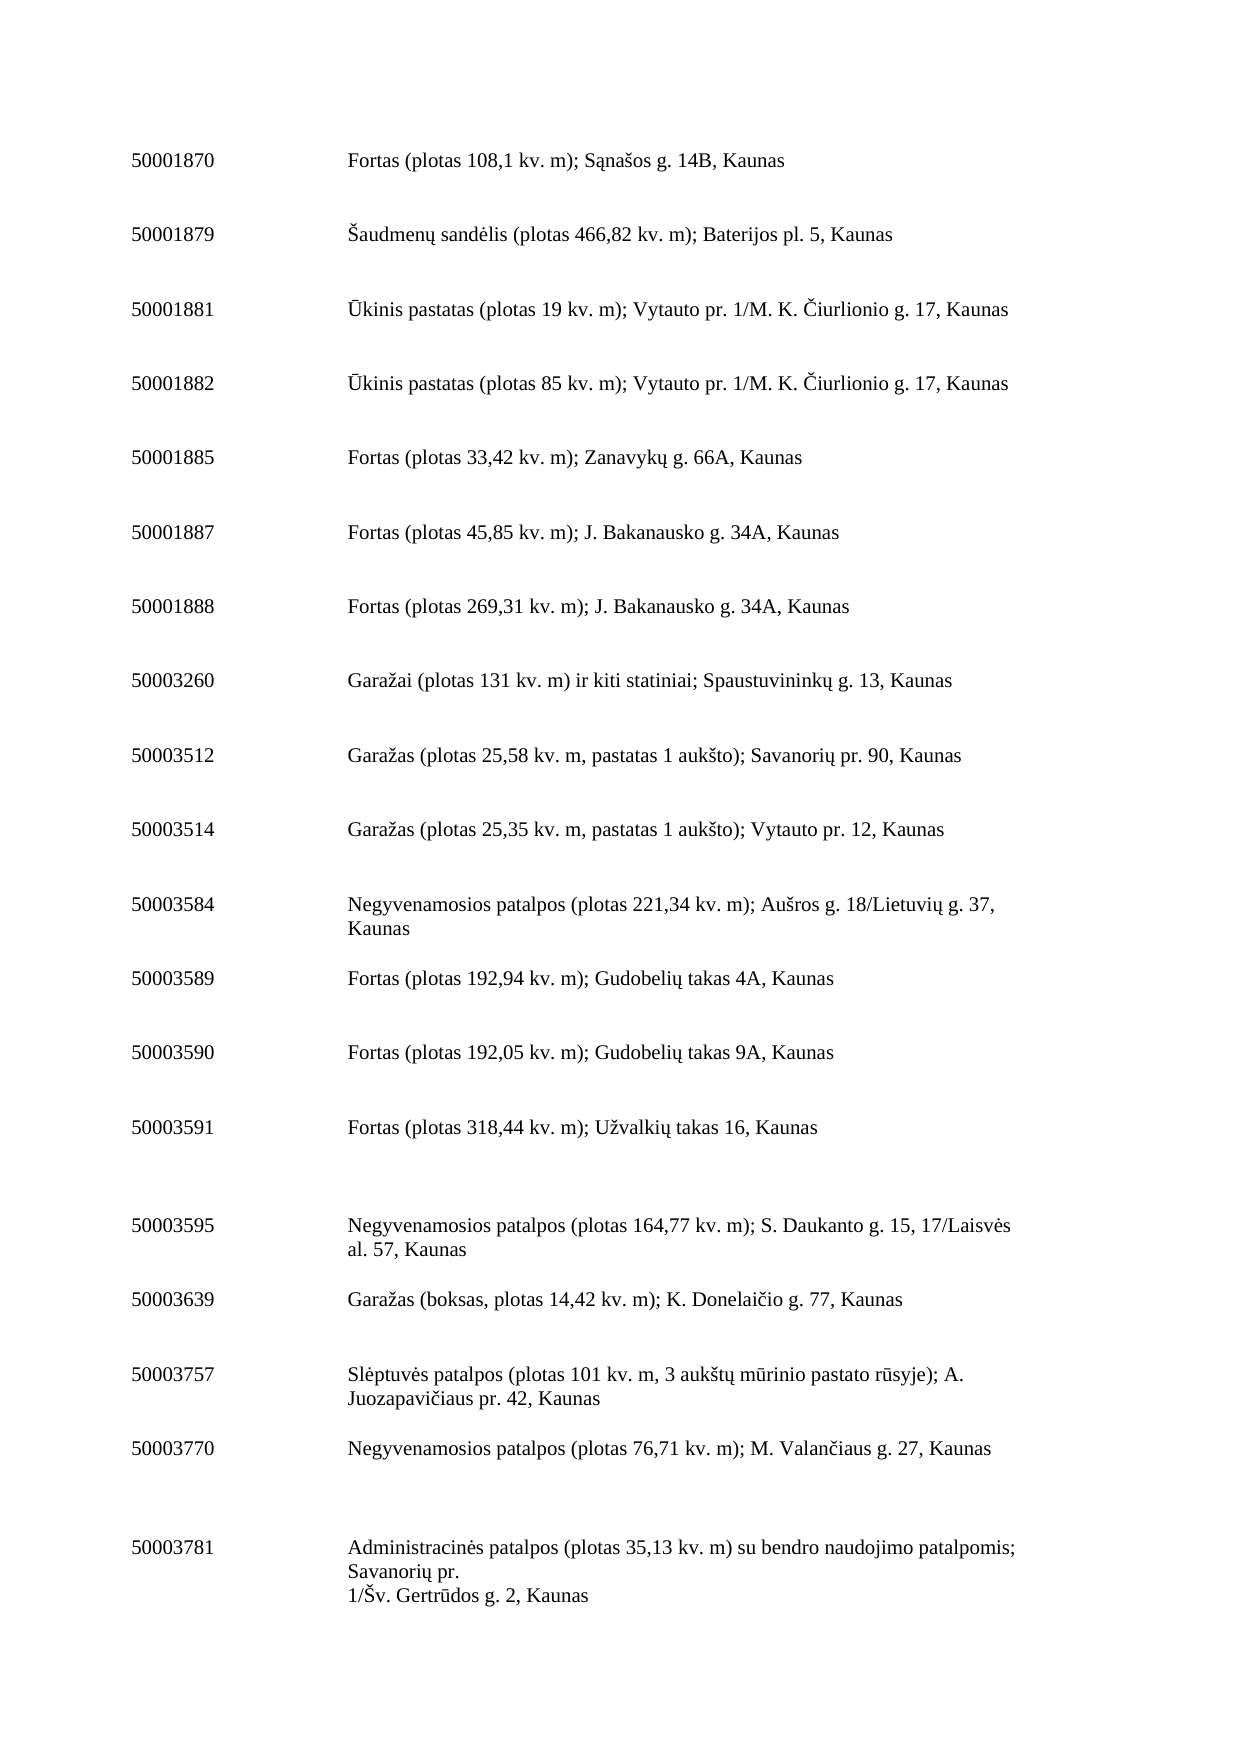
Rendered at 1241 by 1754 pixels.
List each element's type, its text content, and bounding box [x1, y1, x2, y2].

table_cell [1037, 817, 1148, 867]
table_cell [1148, 966, 1155, 1016]
table_cell [1163, 668, 1170, 719]
table_cell Garažas (plotas 25,35 kv. m, pastatas 1 aukšto); Vytauto pr. 12, Kaunas [336, 817, 1037, 867]
table_cell 50003260 [115, 668, 336, 719]
table_cell [1037, 296, 1148, 347]
table_cell [115, 1486, 1155, 1511]
table_cell [1155, 966, 1163, 1016]
table_cell [1037, 1362, 1148, 1412]
table_cell [1155, 1115, 1163, 1165]
table_cell Negyvenamosios patalpos (plotas 221,34 kv. m); Aušros g. 18/Lietuvių g. 37, Kaunas [336, 891, 1037, 942]
table_cell [115, 496, 1155, 519]
table_cell [1155, 1338, 1163, 1362]
table_cell Fortas (plotas 45,85 kv. m); J. Bakanausko g. 34A, Kaunas [336, 520, 1037, 570]
table_cell [1155, 1091, 1163, 1114]
table_cell [1163, 891, 1170, 942]
table_cell [1163, 1511, 1170, 1534]
table_cell Fortas (plotas 33,42 kv. m); Zanavykų g. 66A, Kaunas [336, 445, 1037, 496]
table_cell [1170, 1535, 1211, 1607]
table_cell [1163, 347, 1170, 371]
table_cell [1163, 1412, 1170, 1436]
table_cell [115, 570, 1155, 594]
table_cell [1037, 891, 1148, 942]
table_cell [1170, 1412, 1211, 1436]
table_cell [1163, 198, 1170, 222]
table_cell [115, 273, 1155, 296]
table_cell [1155, 445, 1163, 496]
table_cell [1148, 668, 1155, 719]
table_cell 50003590 [115, 1040, 336, 1091]
table_cell [115, 1607, 1155, 1631]
table_cell [1170, 1607, 1211, 1631]
table_cell [1155, 1213, 1163, 1263]
table_cell Fortas (plotas 269,31 kv. m); J. Bakanausko g. 34A, Kaunas [336, 594, 1037, 644]
table_cell [1170, 496, 1211, 519]
table_cell [1155, 1165, 1163, 1189]
table_cell [1155, 793, 1163, 817]
table_cell [115, 1263, 1155, 1287]
table_cell [115, 1189, 1155, 1213]
table_cell [1170, 1189, 1211, 1213]
table_cell 50003639 [115, 1288, 336, 1338]
table_cell [1148, 594, 1155, 644]
table_cell [1170, 1486, 1211, 1511]
table_cell [1163, 1535, 1170, 1607]
table_cell [1155, 222, 1163, 272]
table_cell [1037, 743, 1148, 793]
table_cell 50001881 [115, 296, 336, 347]
table_cell [1148, 1115, 1155, 1165]
table_cell [1037, 1213, 1148, 1263]
table_cell [1155, 1263, 1163, 1287]
table_cell [1163, 1362, 1170, 1412]
table_cell [1163, 966, 1170, 1016]
table_cell [1148, 371, 1155, 421]
table_cell [1163, 743, 1170, 793]
table_cell [1037, 1535, 1148, 1607]
table_cell 50003595 [115, 1213, 336, 1263]
table_cell [1155, 1511, 1163, 1534]
table_cell [1155, 743, 1163, 793]
table_cell [1163, 868, 1170, 891]
table_cell [115, 1511, 1155, 1534]
table_cell [1155, 496, 1163, 519]
table_cell 50003757 [115, 1362, 336, 1412]
table_cell [1170, 1436, 1211, 1486]
table_cell [115, 1165, 1155, 1189]
table_cell [1148, 1362, 1155, 1412]
table_cell 50001885 [115, 445, 336, 496]
table_cell Negyvenamosios patalpos (plotas 76,71 kv. m); M. Valančiaus g. 27, Kaunas [336, 1436, 1037, 1486]
table_cell 50003589 [115, 966, 336, 1016]
table_cell [115, 198, 1155, 222]
table_cell [1037, 1288, 1148, 1338]
table_cell [1170, 868, 1211, 891]
table_cell [115, 868, 1155, 891]
table_cell [1170, 1165, 1211, 1189]
table_cell Garažas (boksas, plotas 14,42 kv. m); K. Donelaičio g. 77, Kaunas [336, 1288, 1037, 1338]
table_cell [1155, 520, 1163, 570]
table_cell [1037, 1115, 1148, 1165]
table_cell [1163, 1091, 1170, 1114]
table_cell [1170, 1511, 1211, 1534]
table_cell 50001887 [115, 520, 336, 570]
table_cell [1163, 148, 1170, 198]
table_cell [1148, 445, 1155, 496]
table_cell [1155, 1040, 1163, 1091]
table_cell [1170, 1213, 1211, 1263]
table_cell [1037, 594, 1148, 644]
table_cell [1037, 148, 1148, 198]
table_cell [1163, 1213, 1170, 1263]
table_cell [1155, 1535, 1163, 1607]
table_cell Šaudmenų sandėlis (plotas 466,82 kv. m); Baterijos pl. 5, Kaunas [336, 222, 1037, 272]
table_cell 50003514 [115, 817, 336, 867]
table_cell [1155, 296, 1163, 347]
table_cell [115, 421, 1155, 445]
table_cell [1155, 273, 1163, 296]
table_cell [1170, 570, 1211, 594]
table_cell [1170, 793, 1211, 817]
table_cell [1148, 743, 1155, 793]
table_cell 50003770 [115, 1436, 336, 1486]
table_cell [1163, 273, 1170, 296]
table_cell [1037, 966, 1148, 1016]
table_cell [1155, 891, 1163, 942]
table_cell Garažas (plotas 25,58 kv. m, pastatas 1 aukšto); Savanorių pr. 90, Kaunas [336, 743, 1037, 793]
table_cell [1170, 1040, 1211, 1091]
table_cell [1163, 1436, 1170, 1486]
table_cell 50001888 [115, 594, 336, 644]
table_cell [1170, 644, 1211, 668]
table_cell [1037, 222, 1148, 272]
table_cell [1163, 1288, 1170, 1338]
table_cell [1037, 445, 1148, 496]
table_cell [1170, 1016, 1211, 1040]
table_cell [1170, 743, 1211, 793]
table_cell [1155, 1016, 1163, 1040]
table_cell 50003781 [115, 1535, 336, 1607]
table_cell [1155, 868, 1163, 891]
table_cell [1163, 644, 1170, 668]
table_cell [1163, 421, 1170, 445]
table_cell [1163, 445, 1170, 496]
table_cell [1163, 1040, 1170, 1091]
table_cell [1170, 347, 1211, 371]
table_cell [1155, 347, 1163, 371]
table_cell [1037, 371, 1148, 421]
table_cell [1163, 1486, 1170, 1511]
table_cell Ūkinis pastatas (plotas 85 kv. m); Vytauto pr. 1/M. K. Čiurlionio g. 17, Kaunas [336, 371, 1037, 421]
table_cell [1163, 817, 1170, 867]
table_cell [1148, 296, 1155, 347]
table_cell Negyvenamosios patalpos (plotas 164,77 kv. m); S. Daukanto g. 15, 17/Laisvės al. 57, Kaunas [336, 1213, 1037, 1263]
table_cell [1170, 594, 1211, 644]
table_cell [115, 719, 1155, 743]
table_cell [1155, 570, 1163, 594]
table_cell [1163, 1263, 1170, 1287]
table_cell [1163, 222, 1170, 272]
table_cell [1155, 817, 1163, 867]
table_cell [1170, 719, 1211, 743]
table_cell Fortas (plotas 192,94 kv. m); Gudobelių takas 4A, Kaunas [336, 966, 1037, 1016]
table_cell [1155, 719, 1163, 743]
table_cell [115, 793, 1155, 817]
table_cell [1155, 942, 1163, 966]
table_cell [1155, 198, 1163, 222]
table_cell [1170, 148, 1211, 198]
table_cell 50001882 [115, 371, 336, 421]
table_cell [1170, 222, 1211, 272]
table_cell [1148, 1535, 1155, 1607]
table_cell [1155, 371, 1163, 421]
table_cell [1148, 1436, 1155, 1486]
table_cell [1170, 296, 1211, 347]
table_cell [1163, 793, 1170, 817]
table_cell [1163, 496, 1170, 519]
table_cell [1170, 445, 1211, 496]
table_cell 50003591 [115, 1115, 336, 1165]
table_cell Garažai (plotas 131 kv. m) ir kiti statiniai; Spaustuvininkų g. 13, Kaunas [336, 668, 1037, 719]
table_cell [1170, 1362, 1211, 1412]
table_cell [1170, 1288, 1211, 1338]
table_cell [1037, 1436, 1148, 1486]
table_cell [1155, 1288, 1163, 1338]
table_cell [1163, 719, 1170, 743]
table_cell [1163, 1016, 1170, 1040]
table_cell [1148, 817, 1155, 867]
table_cell [1155, 1486, 1163, 1511]
table_cell [1163, 1338, 1170, 1362]
table_cell [1148, 1213, 1155, 1263]
table_cell [1170, 421, 1211, 445]
table_cell Administracinės patalpos (plotas 35,13 kv. m) su bendro naudojimo patalpomis; Savanorių pr. 1/Šv. Gertrūdos g. 2, Kaunas [336, 1535, 1037, 1607]
table_cell Ūkinis pastatas (plotas 19 kv. m); Vytauto pr. 1/M. K. Čiurlionio g. 17, Kaunas [336, 296, 1037, 347]
table_cell [1155, 644, 1163, 668]
table_cell [1155, 1362, 1163, 1412]
table_cell [1155, 1436, 1163, 1486]
table_cell [1163, 1189, 1170, 1213]
table_cell [1163, 594, 1170, 644]
table_cell [1170, 371, 1211, 421]
table_cell 50001879 [115, 222, 336, 272]
table_cell [1170, 273, 1211, 296]
table_cell [115, 1412, 1155, 1436]
table_cell [1148, 1040, 1155, 1091]
table_cell 50001870 [115, 148, 336, 198]
table_cell [1170, 520, 1211, 570]
table_cell [1170, 668, 1211, 719]
table_cell [1163, 371, 1170, 421]
table_cell 50003512 [115, 743, 336, 793]
table_cell [1163, 1165, 1170, 1189]
table_cell [1155, 1412, 1163, 1436]
table_cell [1170, 198, 1211, 222]
table_cell [1148, 520, 1155, 570]
table_cell [1170, 1091, 1211, 1114]
table_cell [1037, 520, 1148, 570]
table_cell [1170, 1338, 1211, 1362]
table_cell [1163, 520, 1170, 570]
table_cell [1163, 1115, 1170, 1165]
table_cell [1170, 966, 1211, 1016]
table_cell 50003584 [115, 891, 336, 942]
table_cell [1155, 421, 1163, 445]
table_cell [1148, 148, 1155, 198]
table_cell [1163, 296, 1170, 347]
table_cell [115, 942, 1155, 966]
table_cell Fortas (plotas 318,44 kv. m); Užvalkių takas 16, Kaunas [336, 1115, 1037, 1165]
table_cell [1170, 1263, 1211, 1287]
table_cell [1170, 1115, 1211, 1165]
table_cell [1155, 1607, 1163, 1631]
table_cell [1155, 148, 1163, 198]
table_cell [1155, 1189, 1163, 1213]
table_cell [115, 644, 1155, 668]
table_cell [1037, 668, 1148, 719]
table_cell [1148, 891, 1155, 942]
table_cell [1155, 668, 1163, 719]
table_cell [1170, 891, 1211, 942]
table_cell Fortas (plotas 108,1 kv. m); Sąnašos g. 14B, Kaunas [336, 148, 1037, 198]
table_cell [115, 347, 1155, 371]
table_cell [1148, 1288, 1155, 1338]
table_cell [1163, 1607, 1170, 1631]
table_cell [1155, 594, 1163, 644]
table_cell [1163, 942, 1170, 966]
table_cell [1170, 942, 1211, 966]
table_cell Slėptuvės patalpos (plotas 101 kv. m, 3 aukštų mūrinio pastato rūsyje); A. Juozapavičiaus pr. 42, Kaunas [336, 1362, 1037, 1412]
table_cell [115, 1338, 1155, 1362]
table_cell [115, 1091, 1155, 1114]
table_cell [1163, 570, 1170, 594]
table_cell [115, 1016, 1155, 1040]
table_cell Fortas (plotas 192,05 kv. m); Gudobelių takas 9A, Kaunas [336, 1040, 1037, 1091]
table_cell [1037, 1040, 1148, 1091]
table_cell [1148, 222, 1155, 272]
table_cell [1170, 817, 1211, 867]
